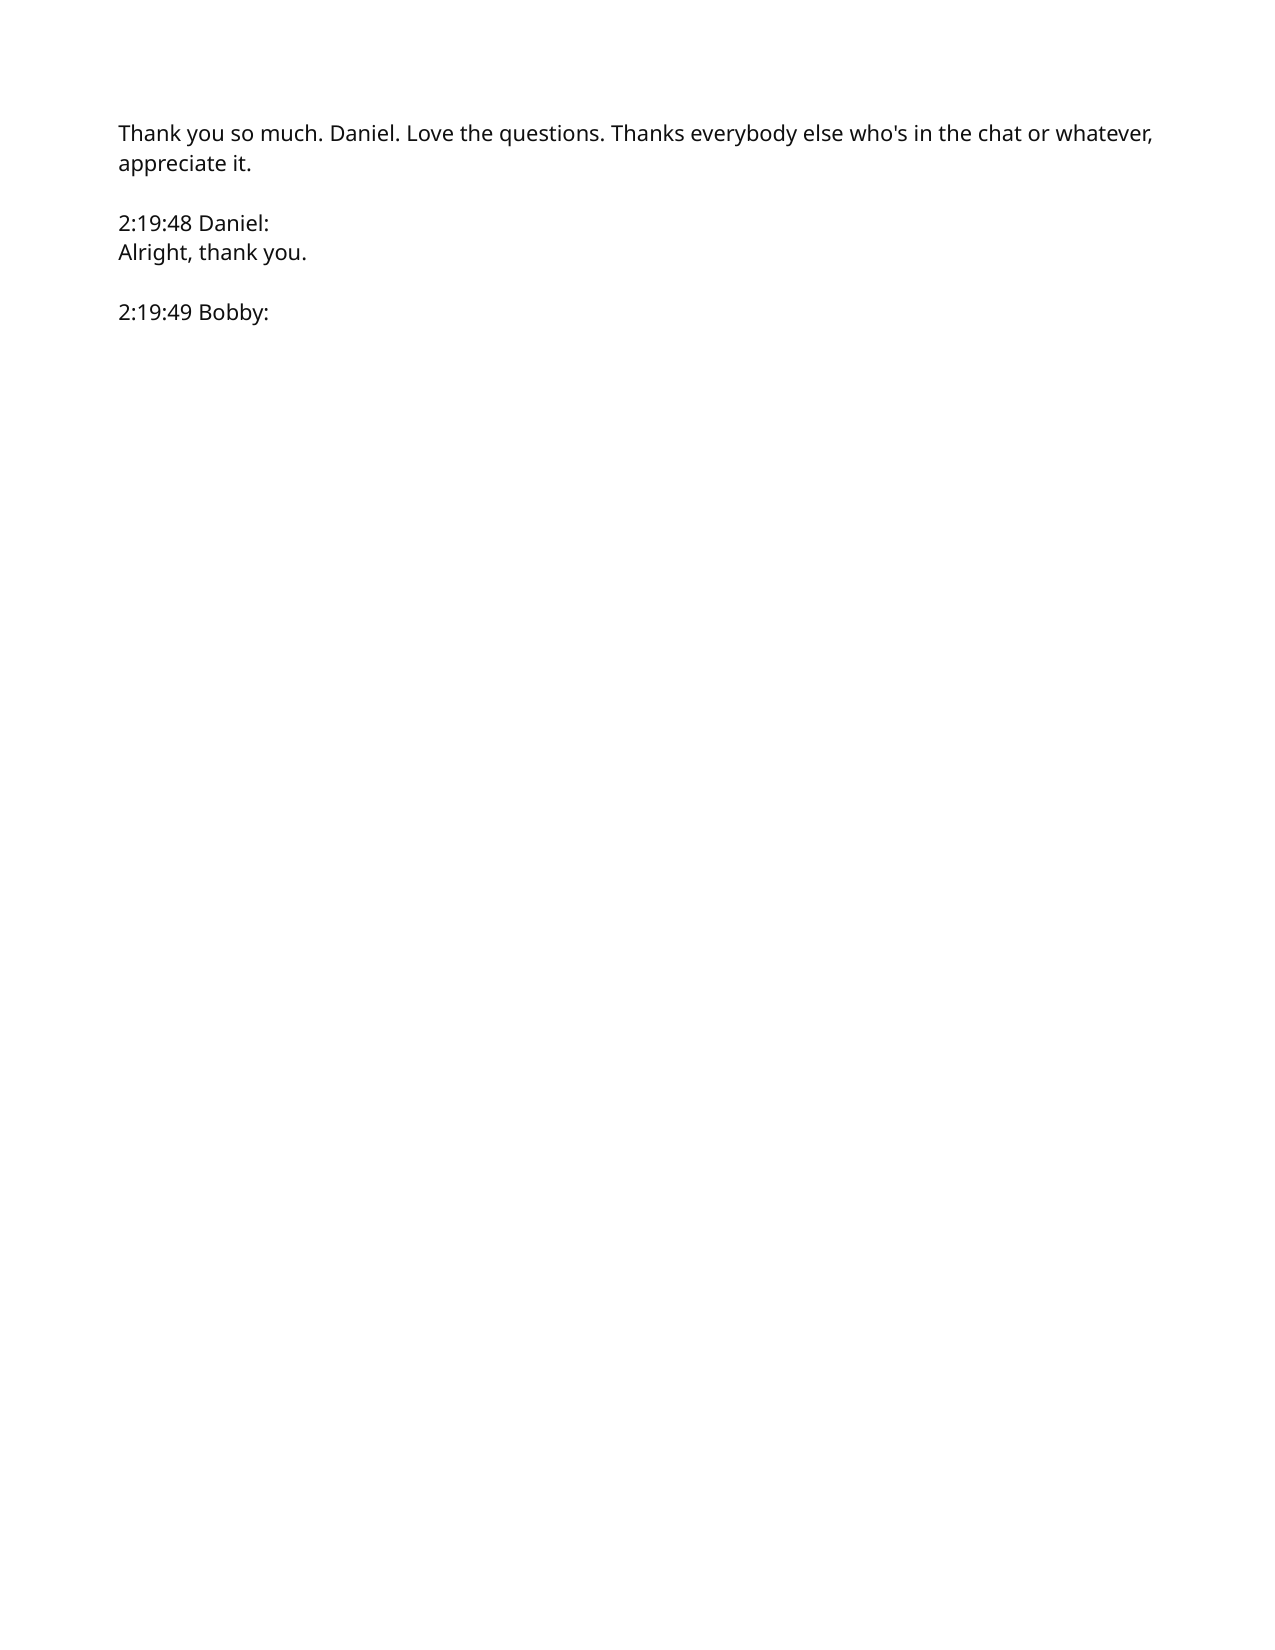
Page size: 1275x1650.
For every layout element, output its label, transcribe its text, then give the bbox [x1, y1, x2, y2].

text Alright, thank you. [118, 237, 1157, 267]
text 2:19:49 Bobby: [118, 297, 1157, 327]
text Thank you so much. Daniel. Love the questions. Thanks everybody else who's in the chat or whatever, appreciate it. [118, 118, 1157, 178]
text 2:19:48 Daniel: [118, 207, 1157, 237]
